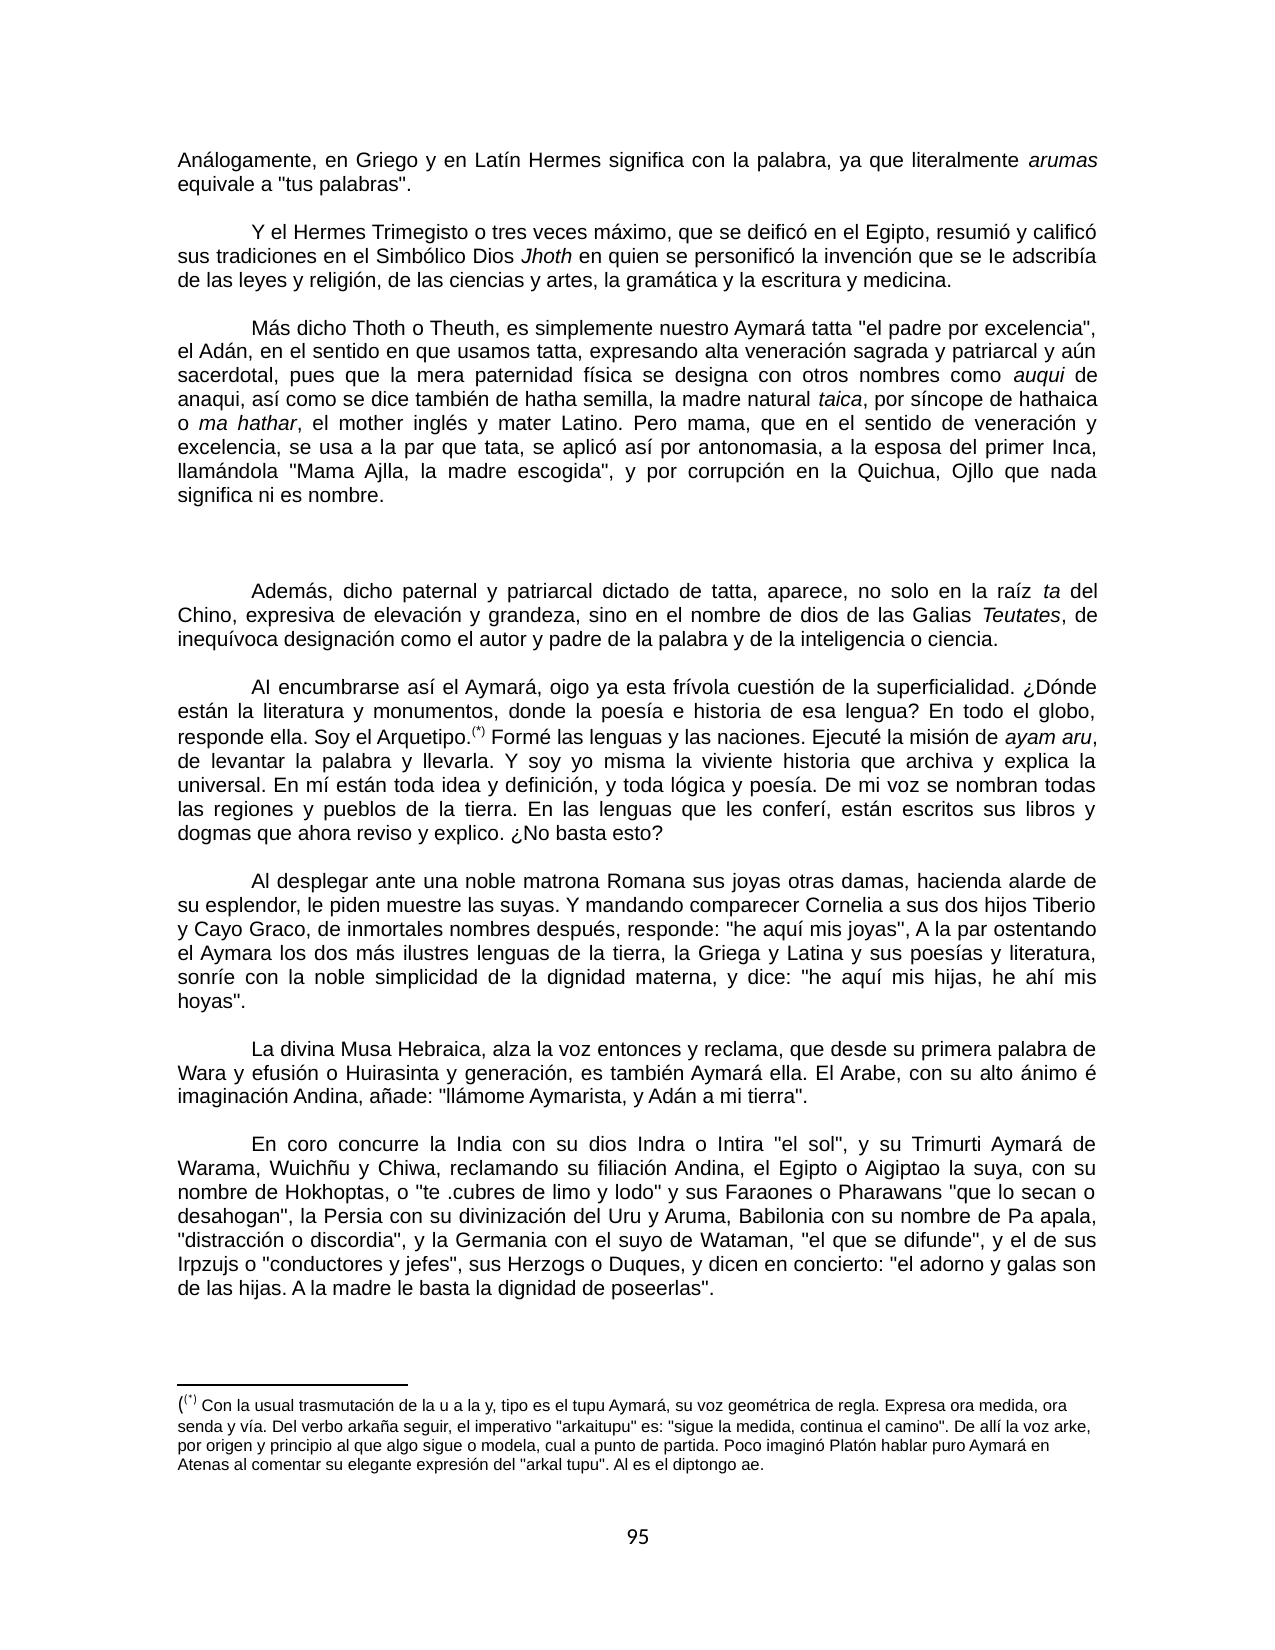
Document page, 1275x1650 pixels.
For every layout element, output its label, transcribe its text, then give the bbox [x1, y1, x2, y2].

text En coro concurre la India con su dios Indra o Intira "el sol", y su Trimurti Aymará de Warama, Wuichñu y Chiwa, reclamando su filiación Andina, el Egipto o Aigiptao la suya, con su nombre de Hokhoptas, o "te .cubres de limo y lodo" y sus Faraones o Pharawans "que lo secan o desahogan", la Persia con su divinización del Uru y Aruma, Babilonia con su nombre de Pa apala, "distracción o discordia", y la Germania con el suyo de Wataman, "el que se difunde", y el de sus Irpzujs o "conductores y jefes", sus Herzogs o Duques, y dicen en concierto: "el adorno y galas son de las hijas. A la madre le basta la dignidad de poseerlas". [177, 1132, 1098, 1300]
text AI encumbrarse así el Aymará, oigo ya esta frívola cuestión de la superficialidad. ¿Dónde están la literatura y monumentos, donde la poesía e historia de esa lengua? En todo el globo, responde ella. Soy el Arquetipo.*) Formé las lenguas y las naciones. Ejecuté la misión de ayam aru, de levantar la palabra y llevarla. Y soy yo misma la viviente historia que archiva y explica la universal. En mí están toda idea y definición, y toda lógica y poesía. De mi voz se nombran todas las regiones y pueblos de la tierra. En las lenguas que les conferí, están escritos sus libros y dogmas que ahora reviso y explico. ¿No basta esto? [177, 675, 1098, 845]
text (*) Con la usual trasmutación de la u a la y, tipo es el tupu Aymará, su voz geométrica de regla. Expresa ora medida, ora senda y vía. Del verbo arkaña seguir, el imperativo "arkaitupu" es: "sigue la medida, continua el camino". De allí la voz arke, por origen y principio al que algo sigue o modela, cual a punto de partida. Poco imaginó Platón hablar puro Aymará en Atenas al comentar su elegante expresión del "arkal tupu". Al es el diptongo ae. [177, 1391, 1098, 1474]
text Más dicho Thoth o Theuth, es simplemente nuestro Aymará tatta "el padre por excelencia", el Adán, en el sentido en que usamos tatta, expresando alta veneración sagrada y patriarcal y aún sacerdotal, pues que la mera paternidad física se designa con otros nombres como auqui de anaqui, así como se dice también de hatha semilla, la madre natural taica, por síncope de hathaica o ma hathar, el mother inglés y mater Latino. Pero mama, que en el sentido de veneración y excelencia, se usa a la par que tata, se aplicó así por antonomasia, a la esposa del primer Inca, llamándola "Mama Ajlla, la madre escogida", y por corrupción en la Quichua, Ojllo que nada significa ni es nombre. [177, 315, 1098, 507]
text Análogamente, en Griego y en Latín Hermes significa con la palabra, ya que literalmente arumas equivale a "tus palabras". [177, 148, 1098, 196]
text Además, dicho paternal y patriarcal dictado de tatta, aparece, no solo en la raíz ta del Chino, expresiva de elevación y grandeza, sino en el nombre de dios de las Galias Teutates, de inequívoca designación como el autor y padre de la palabra y de la inteligencia o ciencia. [177, 579, 1098, 651]
text La divina Musa Hebraica, alza la voz entonces y reclama, que desde su primera palabra de Wara y efusión o Huirasinta y generación, es también Aymará ella. El Arabe, con su alto ánimo é imaginación Andina, añade: "llámome Aymarista, y Adán a mi tierra". [177, 1036, 1098, 1108]
text Y el Hermes Trimegisto o tres veces máximo, que se deificó en el Egipto, resumió y calificó sus tradiciones en el Simbólico Dios Jhoth en quien se personificó la invención que se Ie adscribía de las leyes y religión, de las ciencias y artes, la gramática y la escritura y medicina. [177, 219, 1098, 291]
text Al desplegar ante una noble matrona Romana sus joyas otras damas, hacienda alarde de su esplendor, le piden muestre las suyas. Y mandando comparecer Cornelia a sus dos hijos Tiberio y Cayo Graco, de inmortales nombres después, responde: "he aquí mis joyas'', A la par ostentando el Aymara los dos más ilustres lenguas de la tierra, la Griega y Latina y sus poesías y literatura, sonríe con la noble simplicidad de la dignidad materna, y dice: "he aquí mis hijas, he ahí mis hoyas". [177, 869, 1098, 1012]
